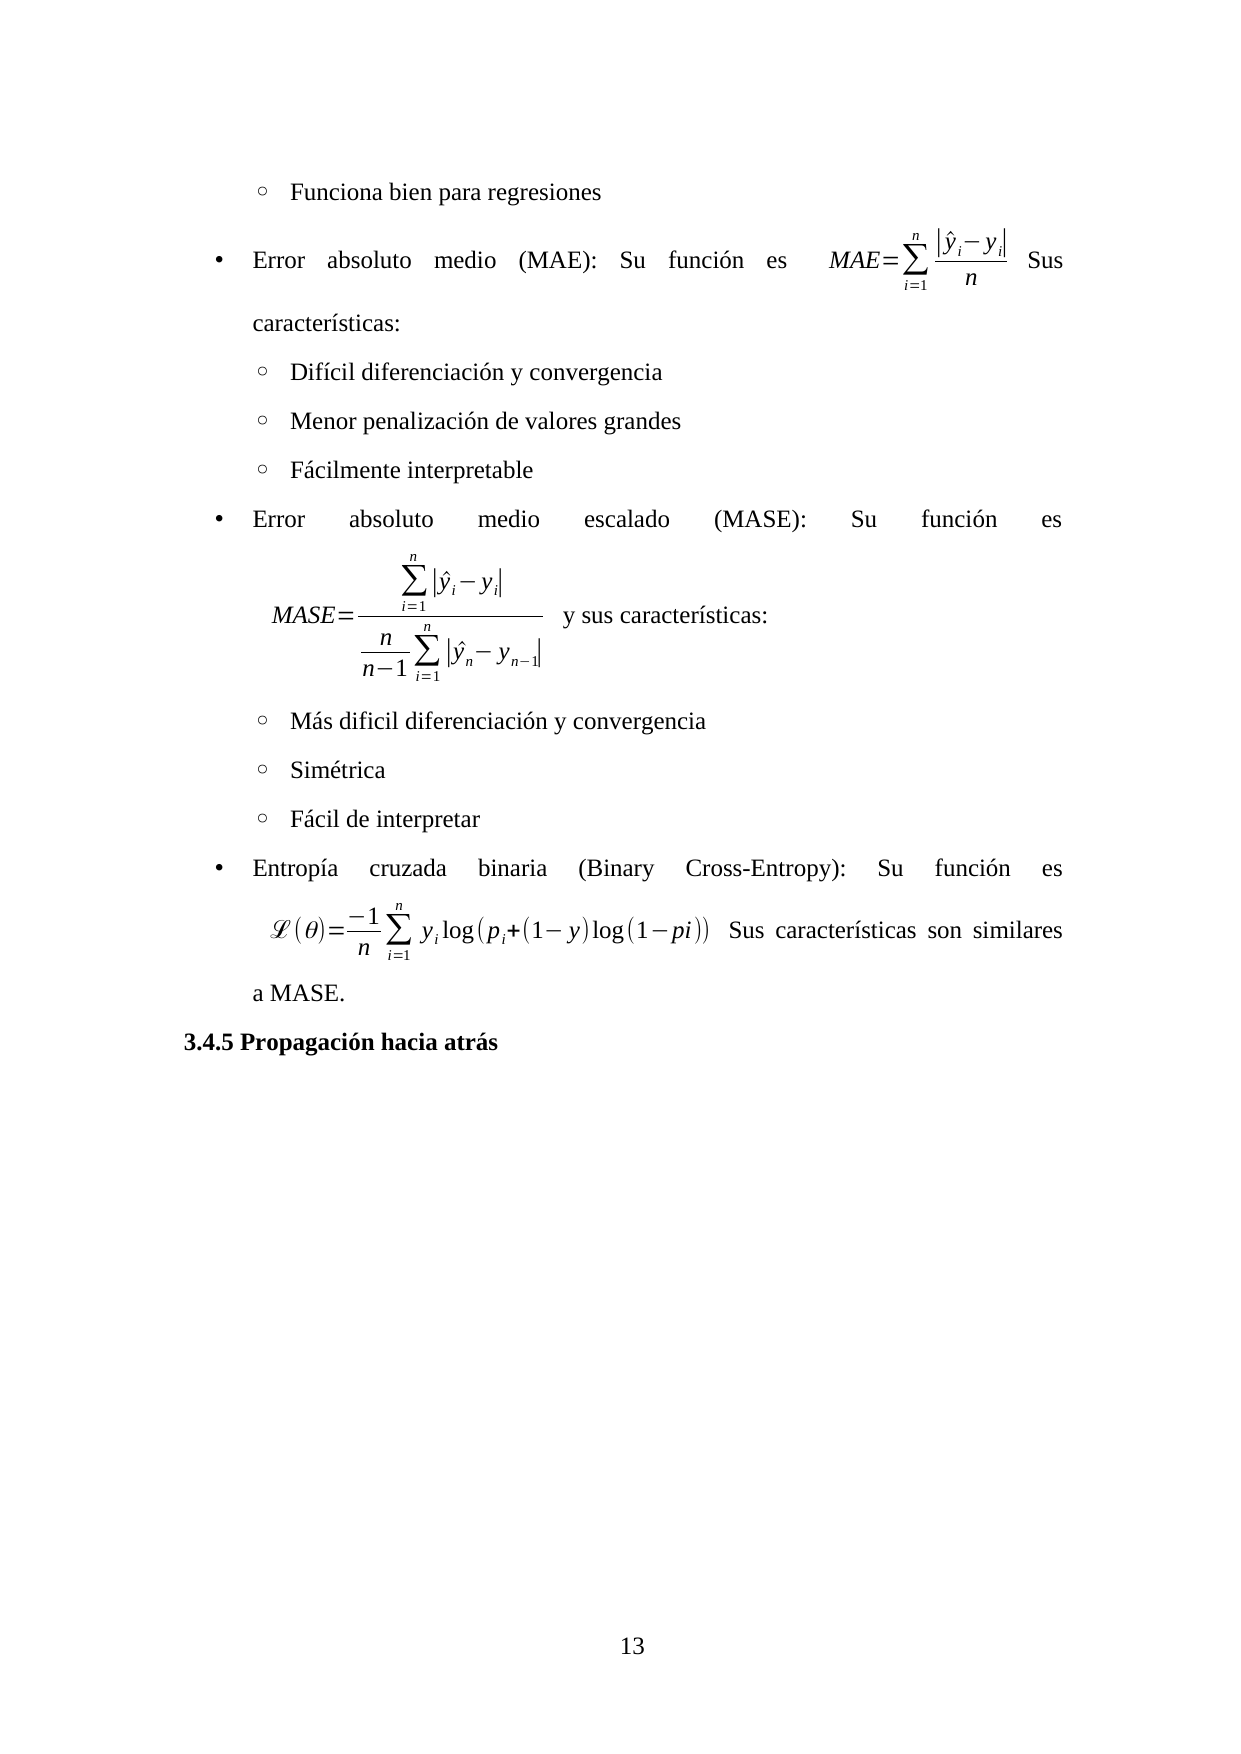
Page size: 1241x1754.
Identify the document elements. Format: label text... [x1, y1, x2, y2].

list Funciona bien para regresiones [252, 177, 1063, 206]
list Fácilmente interpretable [252, 455, 1063, 484]
list Más dificil diferenciación y convergencia [252, 706, 1063, 735]
list Menor penalización de valores grandes [252, 406, 1063, 435]
subtitle Propagación hacia atrás [177, 1027, 1063, 1056]
list Simétrica [252, 755, 1063, 784]
list Entropía cruzada binaria (Binary Cross-Entropy): Su función es Sus características son similares a MASE. [215, 853, 1063, 1007]
list Difícil diferenciación y convergencia [252, 357, 1063, 386]
list Fácil de interpretar [252, 804, 1063, 833]
list Error absoluto medio (MAE): Su función es Sus características: [215, 226, 1063, 337]
list Error absoluto medio escalado (MASE): Su función es y sus características: [215, 504, 1063, 686]
